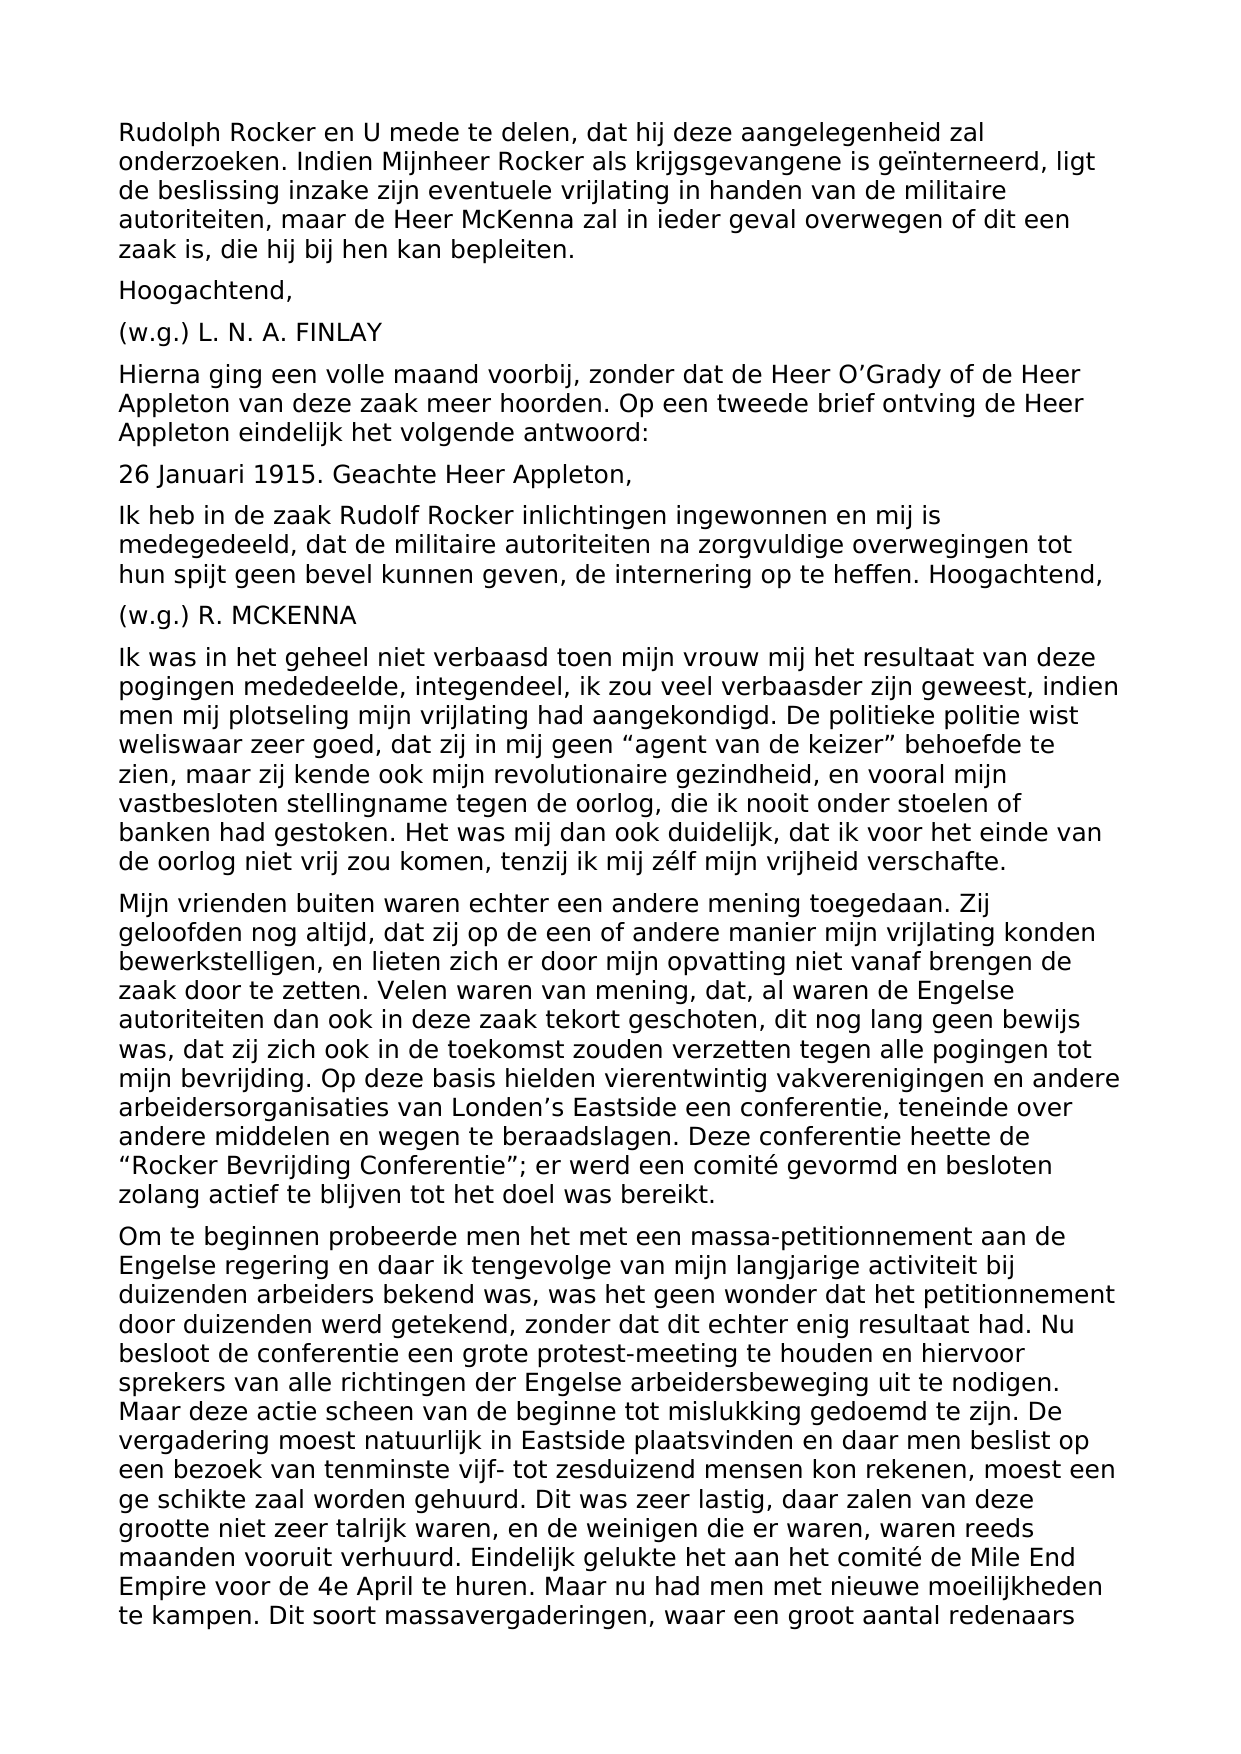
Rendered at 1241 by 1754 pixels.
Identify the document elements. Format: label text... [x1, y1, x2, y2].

text Hierna ging een volle maand voorbij, zonder dat de Heer O’Grady of de Heer Appleton van deze zaak meer hoorden. Op een tweede brief ontving de Heer Appleton eindelijk het volgende antwoord: [118, 360, 1122, 447]
text Rudolph Rocker en U mede te delen, dat hij deze aangelegenheid zal onderzoeken. Indien Mijnheer Rocker als krijgsgevangene is geïnterneerd, ligt de beslissing inzake zijn eventuele vrijlating in handen van de militaire autoriteiten, maar de Heer McKenna zal in ieder geval overwegen of dit een zaak is, die hij bij hen kan bepleiten. [118, 118, 1122, 264]
text Ik was in het geheel niet verbaasd toen mijn vrouw mij het resultaat van deze pogingen mededeelde, integendeel, ik zou veel verbaasder zijn geweest, indien men mij plotseling mijn vrijlating had aangekondigd. De politieke politie wist weliswaar zeer goed, dat zij in mij geen “agent van de keizer” behoefde te zien, maar zij kende ook mijn revolutionaire gezindheid, en vooral mijn vastbesloten stellingname tegen de oorlog, die ik nooit onder stoelen of banken had gestoken. Het was mij dan ook duidelijk, dat ik voor het einde van de oorlog niet vrij zou komen, tenzij ik mij zélf mijn vrijheid verschafte. [118, 643, 1122, 876]
text Om te beginnen probeerde men het met een massa-petitionnement aan de Engelse regering en daar ik tengevolge van mijn langjarige activiteit bij duizenden arbeiders bekend was, was het geen wonder dat het petitionnement door duizenden werd getekend, zonder dat dit echter enig resultaat had. Nu besloot de conferentie een grote protest-meeting te houden en hiervoor sprekers van alle richtingen der Engelse arbeidersbeweging uit te nodigen. Maar deze actie scheen van de beginne tot mislukking gedoemd te zijn. De vergadering moest natuurlijk in Eastside plaatsvinden en daar men beslist op een bezoek van tenminste vijf- tot zesduizend mensen kon rekenen, moest een ge schikte zaal worden gehuurd. Dit was zeer lastig, daar zalen van deze grootte niet zeer talrijk waren, en de weinigen die er waren, waren reeds maanden vooruit verhuurd. Eindelijk gelukte het aan het comité de Mile End Empire voor de 4e April te huren. Maar nu had men met nieuwe moeilijkheden te kampen. Dit soort massavergaderingen, waar een groot aantal redenaars [118, 1222, 1122, 1631]
text (w.g.) L. N. A. FINLAY [118, 318, 1122, 347]
text Mijn vrienden buiten waren echter een andere mening toegedaan. Zij geloofden nog altijd, dat zij op de een of andere manier mijn vrijlating konden bewerkstelligen, en lieten zich er door mijn opvatting niet vanaf brengen de zaak door te zetten. Velen waren van mening, dat, al waren de Engelse autoriteiten dan ook in deze zaak tekort geschoten, dit nog lang geen bewijs was, dat zij zich ook in de toekomst zouden verzetten tegen alle pogingen tot mijn bevrijding. Op deze basis hielden vierentwintig vakverenigingen en andere arbeidersorganisaties van Londen’s Eastside een conferentie, teneinde over andere middelen en wegen te beraadslagen. Deze conferentie heette de “Rocker Bevrijding Conferentie”; er werd een comité gevormd en besloten zolang actief te blijven tot het doel was bereikt. [118, 889, 1122, 1210]
text (w.g.) R. MCKENNA [118, 601, 1122, 631]
text Hoogachtend, [118, 276, 1122, 306]
text 26 Januari 1915. Geachte Heer Appleton, [118, 460, 1122, 489]
text Ik heb in de zaak Rudolf Rocker inlichtingen ingewonnen en mij is medegedeeld, dat de militaire autoriteiten na zorgvuldige overwegingen tot hun spijt geen bevel kunnen geven, de internering op te heffen. Hoogachtend, [118, 501, 1122, 589]
